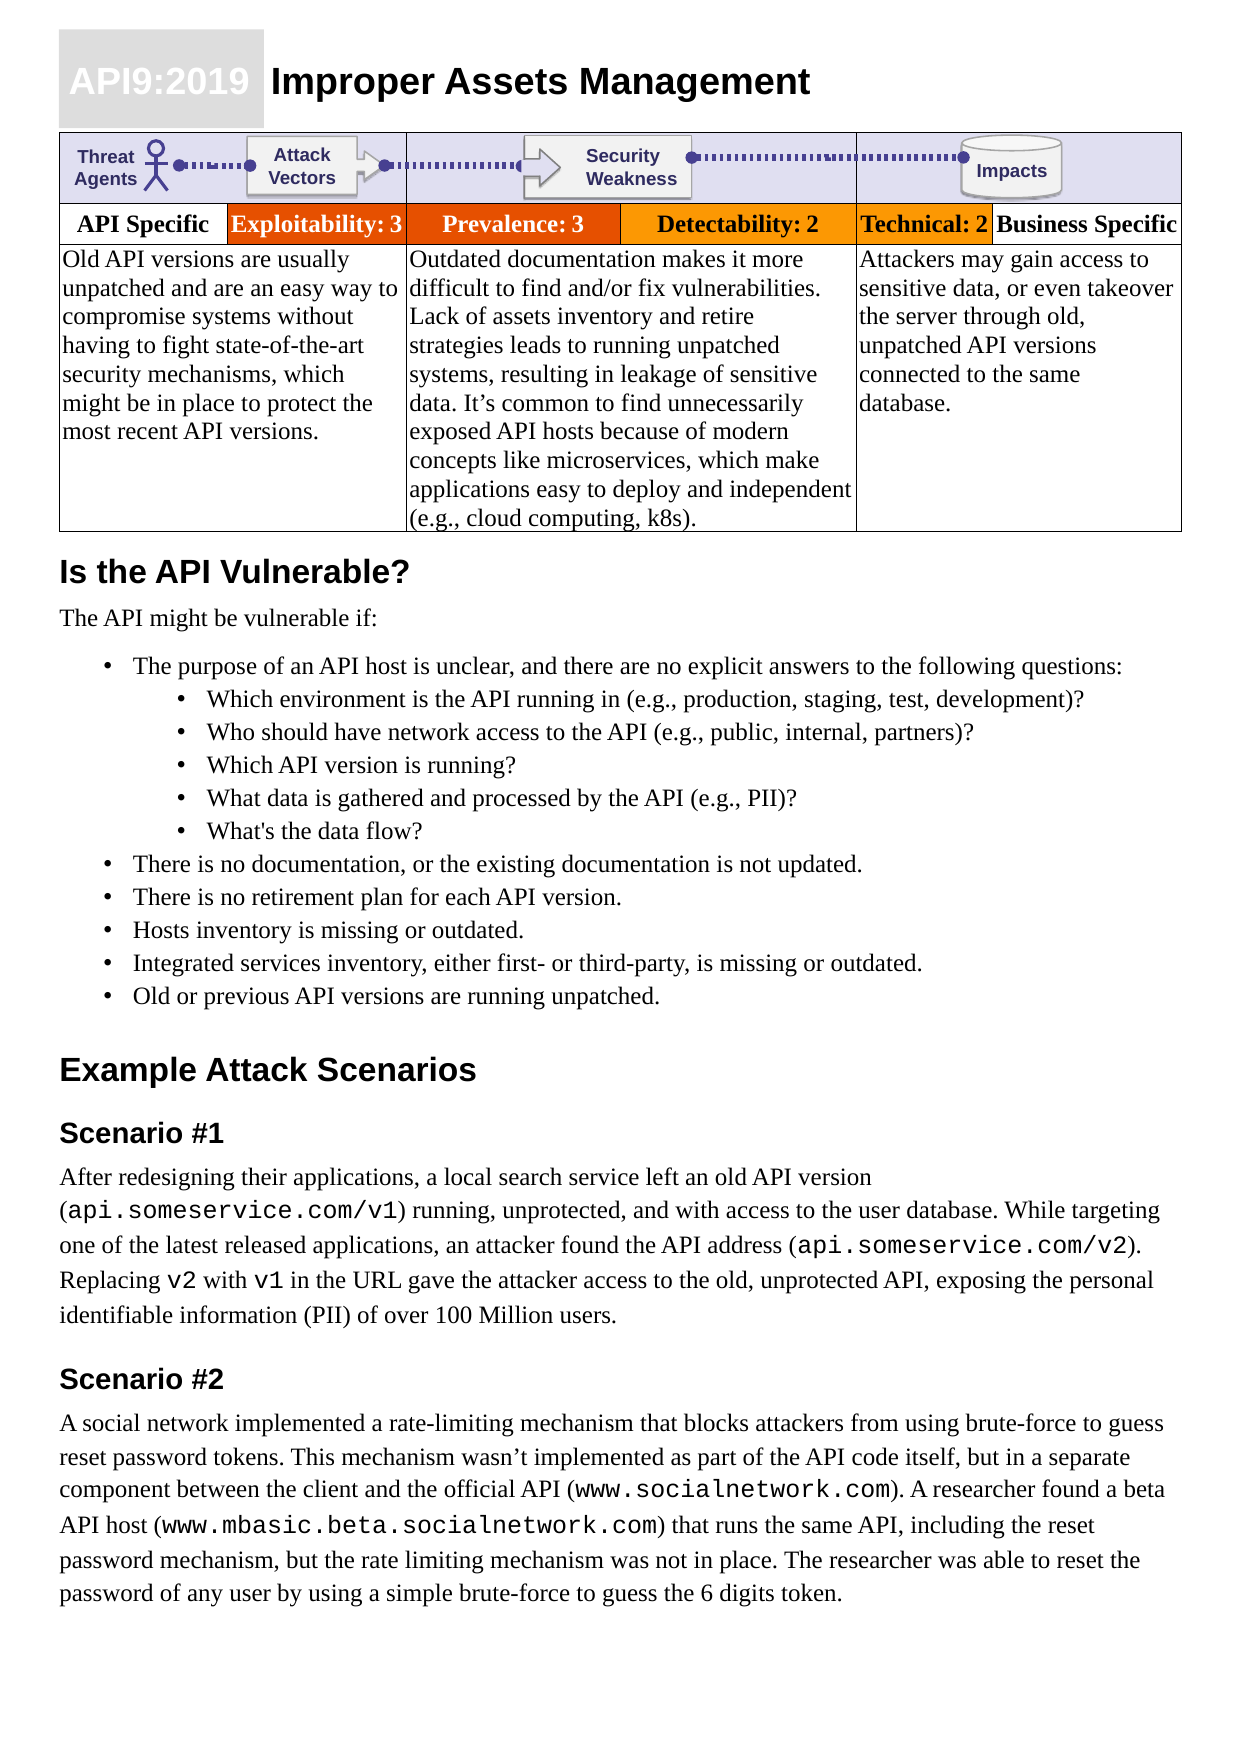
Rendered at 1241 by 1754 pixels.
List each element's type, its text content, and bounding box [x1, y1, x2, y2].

subtitle Example Attack Scenarios [59, 1050, 1181, 1088]
table_cell Exploitability: 3 [228, 204, 406, 244]
list There is no documentation, or the existing documentation is not updated. [103, 849, 1181, 878]
subtitle Scenario #1 [59, 1116, 1181, 1149]
subtitle Scenario #2 [59, 1362, 1181, 1396]
list Old or previous API versions are running unpatched. [103, 981, 1181, 1010]
list Which environment is the API running in (e.g., production, staging, test, development)? [177, 684, 1181, 713]
list Which API version is running? [177, 750, 1181, 779]
table_cell Old API versions are usually unpatched and are an easy way to compromise systems without having to fight state-of-the-art security mechanisms, which might be in place to protect the most recent API versions. [60, 245, 406, 531]
list Integrated services inventory, either first- or third-party, is missing or outdated. [103, 948, 1181, 977]
list Hosts inventory is missing or outdated. [103, 915, 1181, 944]
list What data is gathered and processed by the API (e.g., PII)? [177, 783, 1181, 812]
table_header [857, 133, 992, 203]
list Who should have network access to the API (e.g., public, internal, partners)? [177, 717, 1181, 746]
subtitle Is the API Vulnerable? [59, 552, 1181, 591]
table_header [227, 133, 406, 203]
table_cell Prevalence: 3 [407, 204, 620, 244]
table_header [620, 133, 856, 203]
table_header [60, 133, 227, 203]
table_cell Business Specific [993, 204, 1181, 244]
text After redesigning their applications, a local search service left an old API version (api.someservice.com/v1) running, unprotected, and with access to the user database. While targeting one of the latest released applications, an attacker found the API address (api.someservice.com/v2). Replacing v2 with v1 in the URL gave the attacker access to the old, unprotected API, exposing the personal identifiable information (PII) of over 100 Million users. [59, 1162, 1181, 1329]
text A social network implemented a rate-limiting mechanism that blocks attackers from using brute-force to guess reset password tokens. This mechanism wasn’t implemented as part of the API code itself, but in a separate component between the client and the official API (www.socialnetwork.com). A researcher found a beta API host (www.mbasic.beta.socialnetwork.com) that runs the same API, including the reset password mechanism, but the rate limiting mechanism was not in place. The researcher was able to reset the password of any user by using a simple brute-force to guess the 6 digits token. [59, 1408, 1181, 1607]
list There is no retirement plan for each API version. [103, 882, 1181, 911]
list What's the data flow? [177, 816, 1181, 845]
table_cell Detectability: 2 [621, 204, 856, 244]
table_header [407, 133, 620, 203]
text The API might be vulnerable if: [59, 603, 1181, 632]
table_header [992, 133, 1181, 203]
table_cell Attackers may gain access to sensitive data, or even takeover the server through old, unpatched API versions connected to the same database. [857, 245, 1181, 531]
table_cell Outdated documentation makes it more difficult to find and/or fix vulnerabilities. Lack of assets inventory and retire strategies leads to running unpatched systems, resulting in leakage of sensitive data. It’s common to find unnecessarily exposed API hosts because of modern concepts like microservices, which make applications easy to deploy and independent (e.g., cloud computing, k8s). [407, 245, 856, 531]
table_cell API Specific [60, 204, 227, 244]
list The purpose of an API host is unclear, and there are no explicit answers to the following questions: [103, 651, 1181, 680]
table_cell Technical: 2 [857, 204, 992, 244]
